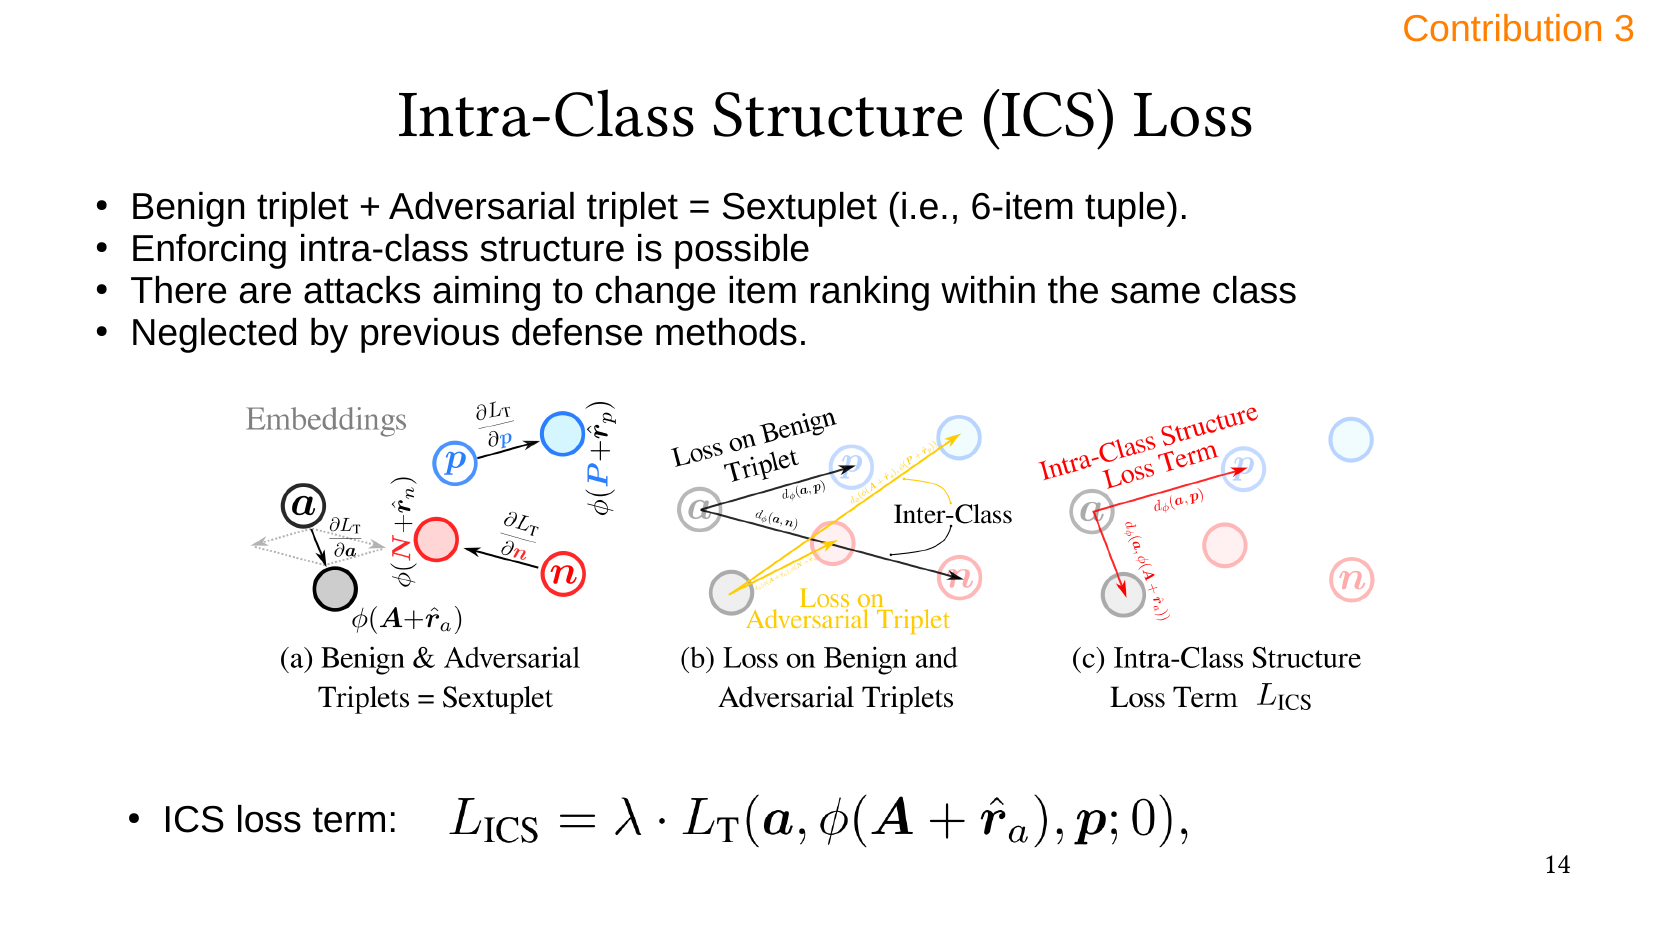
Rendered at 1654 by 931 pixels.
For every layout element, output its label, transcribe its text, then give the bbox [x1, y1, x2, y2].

text_box ICS loss term: [112, 791, 414, 849]
title Intra-Class Structure (ICS) Loss [82, 37, 1571, 193]
picture [429, 769, 1201, 873]
picture [232, 388, 1388, 723]
text_box Contribution 3 [1387, 0, 1650, 57]
text_box Benign triplet + Adversarial triplet = Sextuplet (i.e., 6-item tuple). Enforcing intra-class structure is possible There are attacks aiming to change item ranking within the same class Neglected by previous defense methods. [80, 178, 1313, 362]
